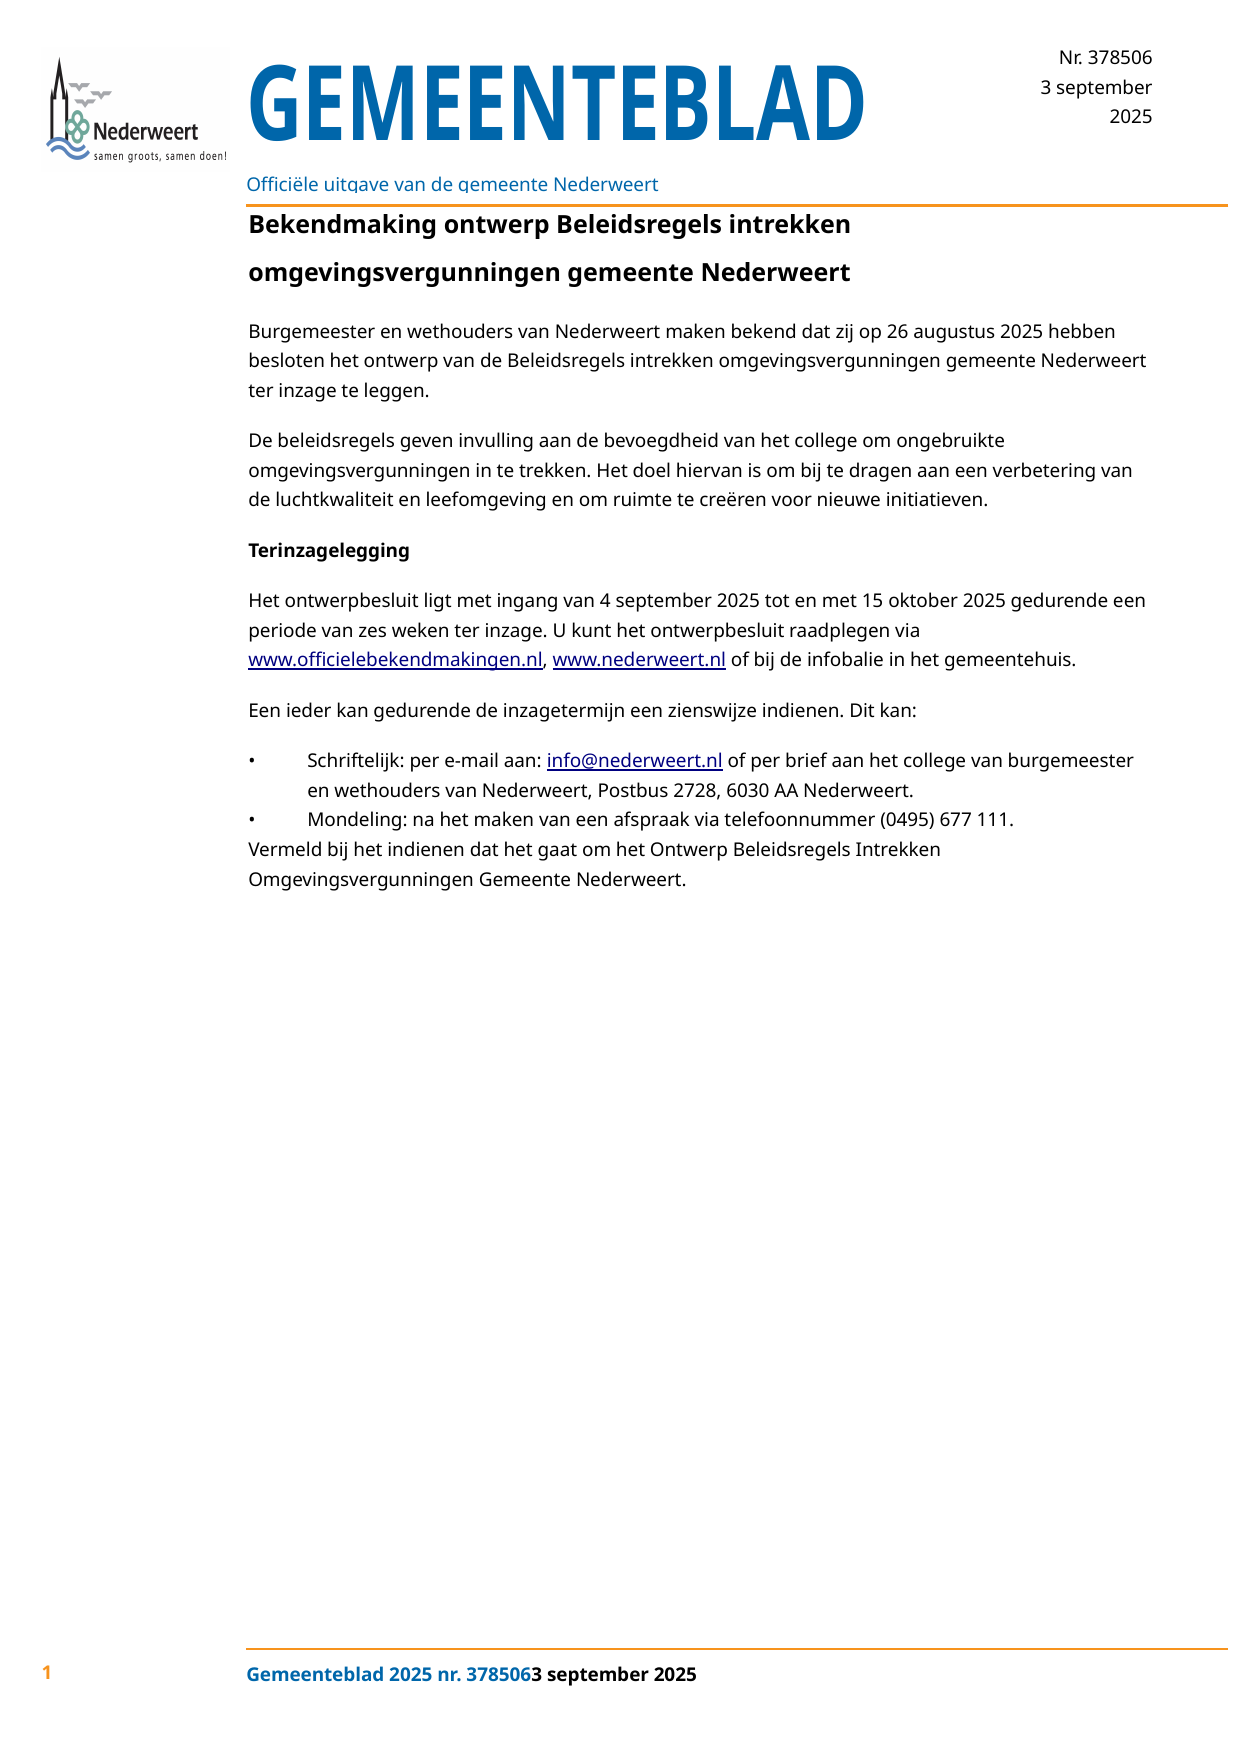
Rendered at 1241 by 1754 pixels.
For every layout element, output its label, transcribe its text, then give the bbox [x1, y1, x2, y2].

text Een ieder kan gedurende de inzagetermijn een zienswijze indienen. Dit kan: [248, 697, 1152, 723]
text Het ontwerpbesluit ligt met ingang van 4 september 2025 tot en met 15 oktober 2025 gedurende een periode van zes weken ter inzage. U kunt het ontwerpbesluit raadplegen via www.officielebekendmakingen.nl, www.nederweert.nl of bij de infobalie in het gemeentehuis. [248, 587, 1152, 672]
picture [41, 47, 231, 172]
text Burgemeester en wethouders van Nederweert maken bekend dat zij op 26 augustus 2025 hebben besloten het ontwerp van de Beleidsregels intrekken omgevingsvergunningen gemeente Nederweert ter inzage te leggen. [248, 318, 1152, 403]
list Schriftelijk: per e-mail aan: info@nederweert.nl of per brief aan het college van burgemeester en wethouders van Nederweert, Postbus 2728, 6030 AA Nederweert. [248, 747, 1152, 803]
list Mondeling: na het maken van een afspraak via telefoonnummer (0495) 677 111. [248, 807, 1152, 832]
text Bekendmaking ontwerp Beleidsregels intrekken omgevingsvergunningen gemeente Nederweert [248, 207, 1152, 288]
text Vermeld bij het indienen dat het gaat om het Ontwerp Beleidsregels Intrekken Omgevingsvergunningen Gemeente Nederweert. [248, 836, 1152, 892]
text Terinzagelegging [248, 537, 1152, 563]
text De beleidsregels geven invulling aan de bevoegdheid van het college om ongebruikte omgevingsvergunningen in te trekken. Het doel hiervan is om bij te dragen aan een verbetering van de luchtkwaliteit en leefomgeving en om ruimte te creëren voor nieuwe initiatieven. [248, 427, 1152, 512]
